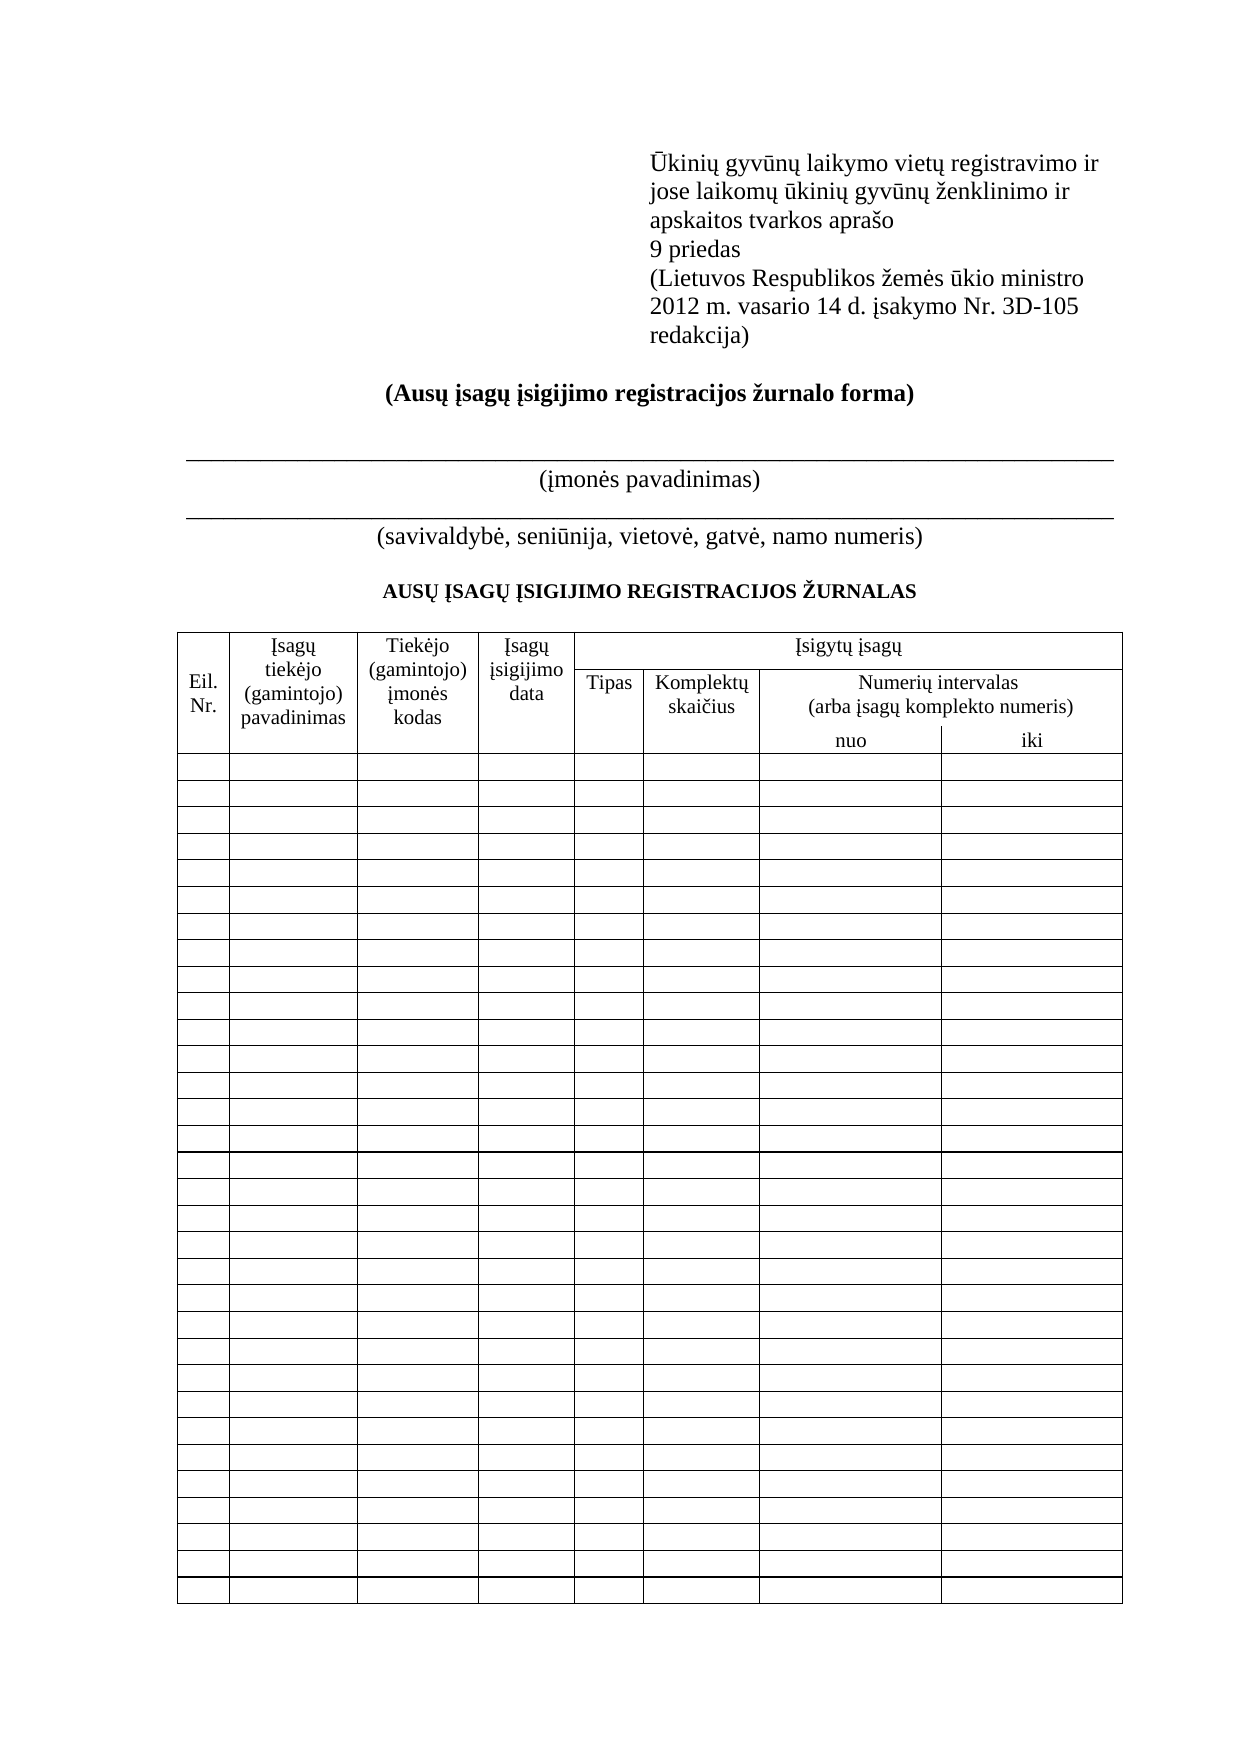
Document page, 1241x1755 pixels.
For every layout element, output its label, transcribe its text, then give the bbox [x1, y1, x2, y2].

text 9 priedas [649, 234, 1122, 263]
table_cell [230, 860, 357, 886]
table_cell [178, 940, 229, 966]
table_cell [942, 1206, 1122, 1231]
table_cell [178, 807, 229, 833]
table_cell [178, 914, 229, 939]
table_cell [644, 1524, 759, 1550]
table_cell [575, 1126, 643, 1151]
table_cell [358, 781, 478, 806]
table_cell [479, 914, 574, 939]
table_cell [178, 1206, 229, 1231]
table_cell [575, 1551, 643, 1576]
table_cell [644, 1339, 759, 1364]
table_cell [942, 1365, 1122, 1391]
text jose laikomų ūkinių gyvūnų ženklinimo ir [649, 176, 1122, 205]
table_cell [942, 993, 1122, 1019]
table_cell [644, 993, 759, 1019]
table_cell [575, 1392, 643, 1417]
table_cell [942, 1524, 1122, 1550]
table_cell [230, 1046, 357, 1072]
table_cell [178, 1524, 229, 1550]
table_cell [942, 1046, 1122, 1072]
table_cell [230, 1578, 357, 1603]
table_cell [358, 1392, 478, 1417]
table_cell [178, 1418, 229, 1444]
table_cell [644, 1126, 759, 1151]
table_cell [479, 1073, 574, 1098]
table_cell [479, 1046, 574, 1072]
table_cell [230, 834, 357, 859]
table_cell [942, 967, 1122, 992]
table_cell [760, 1578, 941, 1603]
table_cell [358, 1232, 478, 1258]
table_cell [178, 860, 229, 886]
table_cell [644, 1365, 759, 1391]
table_cell [760, 1153, 941, 1178]
table_cell [358, 1445, 478, 1470]
table_cell [230, 940, 357, 966]
table_cell [575, 1339, 643, 1364]
table_cell [230, 781, 357, 806]
table_cell [644, 1578, 759, 1603]
table_cell [230, 1020, 357, 1045]
table_cell [178, 993, 229, 1019]
table_cell [575, 1073, 643, 1098]
table_cell [358, 1471, 478, 1497]
table_cell [358, 1285, 478, 1311]
table_cell [479, 860, 574, 886]
table_cell iki [942, 726, 1122, 753]
table_cell [358, 834, 478, 859]
table_cell [479, 834, 574, 859]
table_cell [479, 993, 574, 1019]
table_cell [760, 754, 941, 779]
table_cell [479, 1153, 574, 1178]
table_cell [230, 914, 357, 939]
table_cell [178, 1285, 229, 1311]
table_cell [575, 781, 643, 806]
table_cell [942, 1259, 1122, 1284]
table_cell [942, 1392, 1122, 1417]
table_cell [760, 1232, 941, 1258]
table_cell [479, 1020, 574, 1045]
table_cell [644, 781, 759, 806]
table_cell [575, 1285, 643, 1311]
table_cell [575, 993, 643, 1019]
table_cell [178, 1099, 229, 1125]
table_cell [230, 967, 357, 992]
table_cell [644, 1206, 759, 1231]
table_cell [575, 967, 643, 992]
table_cell [942, 1073, 1122, 1098]
table_cell [178, 834, 229, 859]
table_cell [942, 1471, 1122, 1497]
table_cell [760, 1259, 941, 1284]
table_cell [230, 1206, 357, 1231]
table_cell [230, 1418, 357, 1444]
table_cell [575, 1418, 643, 1444]
table_cell [575, 940, 643, 966]
table_cell [760, 1498, 941, 1523]
table_cell [230, 1498, 357, 1523]
table_cell [178, 1126, 229, 1151]
table_cell [575, 1020, 643, 1045]
table_cell [575, 887, 643, 912]
table_cell [358, 1312, 478, 1337]
table_cell [942, 1551, 1122, 1576]
table_cell [358, 1365, 478, 1391]
table_cell [644, 860, 759, 886]
table_cell [575, 1153, 643, 1178]
table_cell [358, 1179, 478, 1204]
table_header Įsagų tiekėjo (gamintojo) pavadinimas [230, 633, 357, 753]
table_cell [942, 860, 1122, 886]
table_cell [575, 1099, 643, 1125]
table_cell [942, 1418, 1122, 1444]
table_cell [178, 967, 229, 992]
text 2012 m. vasario 14 d. įsakymo Nr. 3D-105 redakcija) [649, 291, 1122, 349]
table_cell Tipas [575, 670, 643, 753]
table_cell [575, 1471, 643, 1497]
table_cell [760, 781, 941, 806]
table_cell [479, 1285, 574, 1311]
table_cell [479, 887, 574, 912]
table_cell [479, 1339, 574, 1364]
table_cell [230, 1232, 357, 1258]
table_cell [575, 1445, 643, 1470]
text (savivaldybė, seniūnija, vietovė, gatvė, namo numeris) [177, 521, 1122, 550]
table_cell [230, 1392, 357, 1417]
table_cell [942, 1339, 1122, 1364]
table_cell [644, 887, 759, 912]
table_cell [575, 860, 643, 886]
table_cell [230, 1551, 357, 1576]
text _ [177, 493, 1122, 521]
table_cell [575, 914, 643, 939]
table_cell [575, 1259, 643, 1284]
table_cell [942, 1099, 1122, 1125]
table_cell [178, 1073, 229, 1098]
table_cell [178, 1046, 229, 1072]
table_cell [358, 1524, 478, 1550]
table_cell [178, 1551, 229, 1576]
table_cell [178, 1179, 229, 1204]
table_cell [178, 754, 229, 779]
table_cell [479, 1551, 574, 1576]
table_cell [178, 1312, 229, 1337]
table_cell [942, 781, 1122, 806]
table_cell [479, 1418, 574, 1444]
table_cell [760, 940, 941, 966]
table_cell [644, 1099, 759, 1125]
table_cell [479, 1578, 574, 1603]
table_cell [230, 887, 357, 912]
table_cell [644, 1285, 759, 1311]
table_cell [230, 1524, 357, 1550]
table_cell [479, 754, 574, 779]
table_cell [479, 1206, 574, 1231]
table_cell [178, 1153, 229, 1178]
table_cell [358, 993, 478, 1019]
table_cell [760, 1073, 941, 1098]
table_cell [479, 1524, 574, 1550]
table_cell [644, 1232, 759, 1258]
table_cell [358, 1551, 478, 1576]
table_cell [760, 1445, 941, 1470]
table_cell [644, 1153, 759, 1178]
table_cell [760, 887, 941, 912]
table_cell [358, 1020, 478, 1045]
table_cell [178, 1392, 229, 1417]
table_cell [942, 1232, 1122, 1258]
table_cell [178, 1365, 229, 1391]
table_cell [942, 834, 1122, 859]
table_cell nuo [760, 726, 941, 753]
table_cell [479, 1232, 574, 1258]
table_cell [644, 1046, 759, 1072]
table_cell [644, 807, 759, 833]
table_cell [644, 754, 759, 779]
table_cell [644, 914, 759, 939]
table_cell [760, 1471, 941, 1497]
table_cell [230, 993, 357, 1019]
table_cell [178, 1232, 229, 1258]
table_cell [575, 807, 643, 833]
table_cell [178, 887, 229, 912]
table_cell [479, 1445, 574, 1470]
table_cell [178, 1020, 229, 1045]
table_cell [760, 834, 941, 859]
table_cell [575, 834, 643, 859]
table_cell [942, 1578, 1122, 1603]
table_cell [230, 1126, 357, 1151]
text _ [177, 435, 1122, 464]
text (Ausų įsagų įsigijimo registracijos žurnalo forma) [177, 378, 1122, 406]
table_cell [479, 1259, 574, 1284]
table_cell [942, 1153, 1122, 1178]
text Ūkinių gyvūnų laikymo vietų registravimo ir [649, 148, 1122, 176]
table_cell [358, 1046, 478, 1072]
table_cell [575, 1206, 643, 1231]
table_cell [575, 1524, 643, 1550]
table_cell Numerių intervalas (arba įsagų komplekto numeris) [760, 670, 1122, 726]
table_cell [760, 1179, 941, 1204]
table_cell [760, 1099, 941, 1125]
table_cell [644, 967, 759, 992]
table_cell [760, 860, 941, 886]
table_cell [230, 1445, 357, 1470]
table_cell [230, 1471, 357, 1497]
table_cell [358, 1498, 478, 1523]
table_cell [479, 1498, 574, 1523]
table_cell [644, 1259, 759, 1284]
table_cell [230, 1312, 357, 1337]
table_cell [942, 1179, 1122, 1204]
table_cell [479, 1392, 574, 1417]
table_cell [358, 1206, 478, 1231]
table_cell Komplektų skaičius [644, 670, 759, 753]
table_cell [358, 860, 478, 886]
table_cell [760, 1020, 941, 1045]
table_cell [358, 1339, 478, 1364]
table_cell [358, 1099, 478, 1125]
table_cell [760, 1551, 941, 1576]
table_cell [760, 1126, 941, 1151]
table_cell [644, 1418, 759, 1444]
table_cell [644, 1020, 759, 1045]
table_cell [575, 1312, 643, 1337]
table_cell [230, 1339, 357, 1364]
table_cell [760, 1046, 941, 1072]
table_cell [575, 1179, 643, 1204]
table_cell [479, 940, 574, 966]
table_cell [942, 1445, 1122, 1470]
table_cell [942, 1285, 1122, 1311]
table_cell [942, 754, 1122, 779]
table_cell [575, 1578, 643, 1603]
table_cell [575, 1498, 643, 1523]
table_cell [358, 940, 478, 966]
table_cell [942, 1126, 1122, 1151]
table_cell [178, 1259, 229, 1284]
table_header Įsigytų įsagų [575, 633, 1122, 669]
table_cell [479, 807, 574, 833]
table_cell [942, 1020, 1122, 1045]
table_cell [760, 1339, 941, 1364]
table_cell [358, 1578, 478, 1603]
table_cell [230, 1285, 357, 1311]
table_cell [178, 1498, 229, 1523]
table_cell [644, 1445, 759, 1470]
table_cell [760, 1312, 941, 1337]
text (Lietuvos Respublikos žemės ūkio ministro [649, 263, 1122, 291]
table_header Įsagų įsigijimo data [479, 633, 574, 753]
table_cell [760, 967, 941, 992]
table_cell [479, 1179, 574, 1204]
text AUSŲ ĮSAGŲ ĮSIGIJIMO REGISTRACIJOS ŽURNALAS [177, 579, 1122, 603]
table_cell [760, 807, 941, 833]
table_cell [644, 1471, 759, 1497]
table_cell [230, 1153, 357, 1178]
table_cell [760, 1285, 941, 1311]
table_cell [760, 1206, 941, 1231]
table_cell [358, 1418, 478, 1444]
table_header Eil. Nr. [178, 633, 229, 753]
table_cell [178, 1445, 229, 1470]
table_cell [230, 1099, 357, 1125]
table_cell [644, 1312, 759, 1337]
table_cell [479, 1312, 574, 1337]
table_cell [230, 1073, 357, 1098]
table_cell [644, 1551, 759, 1576]
table_cell [479, 1471, 574, 1497]
table_cell [230, 1179, 357, 1204]
table_cell [760, 914, 941, 939]
table_cell [358, 887, 478, 912]
table_cell [230, 754, 357, 779]
table_cell [230, 807, 357, 833]
table_cell [358, 1126, 478, 1151]
table_cell [942, 914, 1122, 939]
table_cell [358, 807, 478, 833]
table_cell [760, 1418, 941, 1444]
table_cell [230, 1365, 357, 1391]
table_cell [358, 1153, 478, 1178]
table_cell [575, 1365, 643, 1391]
table_cell [942, 887, 1122, 912]
table_cell [358, 754, 478, 779]
table_cell [575, 1232, 643, 1258]
table_cell [178, 1578, 229, 1603]
table_cell [479, 781, 574, 806]
table_cell [942, 1498, 1122, 1523]
table_cell [644, 1179, 759, 1204]
table_cell [178, 781, 229, 806]
table_cell [358, 914, 478, 939]
table_cell [479, 1126, 574, 1151]
table_cell [358, 1073, 478, 1098]
text apskaitos tvarkos aprašo [649, 205, 1122, 234]
table_cell [178, 1471, 229, 1497]
table_cell [644, 1392, 759, 1417]
table_cell [358, 1259, 478, 1284]
table_cell [479, 1365, 574, 1391]
table_cell [760, 1392, 941, 1417]
table_cell [644, 834, 759, 859]
table_cell [479, 967, 574, 992]
table_cell [644, 940, 759, 966]
table_cell [230, 1259, 357, 1284]
table_cell [644, 1498, 759, 1523]
table_cell [942, 940, 1122, 966]
table_cell [358, 967, 478, 992]
table_cell [479, 1099, 574, 1125]
table_cell [760, 1365, 941, 1391]
table_cell [178, 1339, 229, 1364]
table_cell [942, 1312, 1122, 1337]
table_cell [575, 1046, 643, 1072]
table_cell [760, 993, 941, 1019]
table_cell [644, 1073, 759, 1098]
table_cell [760, 1524, 941, 1550]
table_cell [575, 754, 643, 779]
table_cell [942, 807, 1122, 833]
table_header Tiekėjo (gamintojo) įmonės kodas [358, 633, 478, 753]
text (įmonės pavadinimas) [177, 464, 1122, 493]
